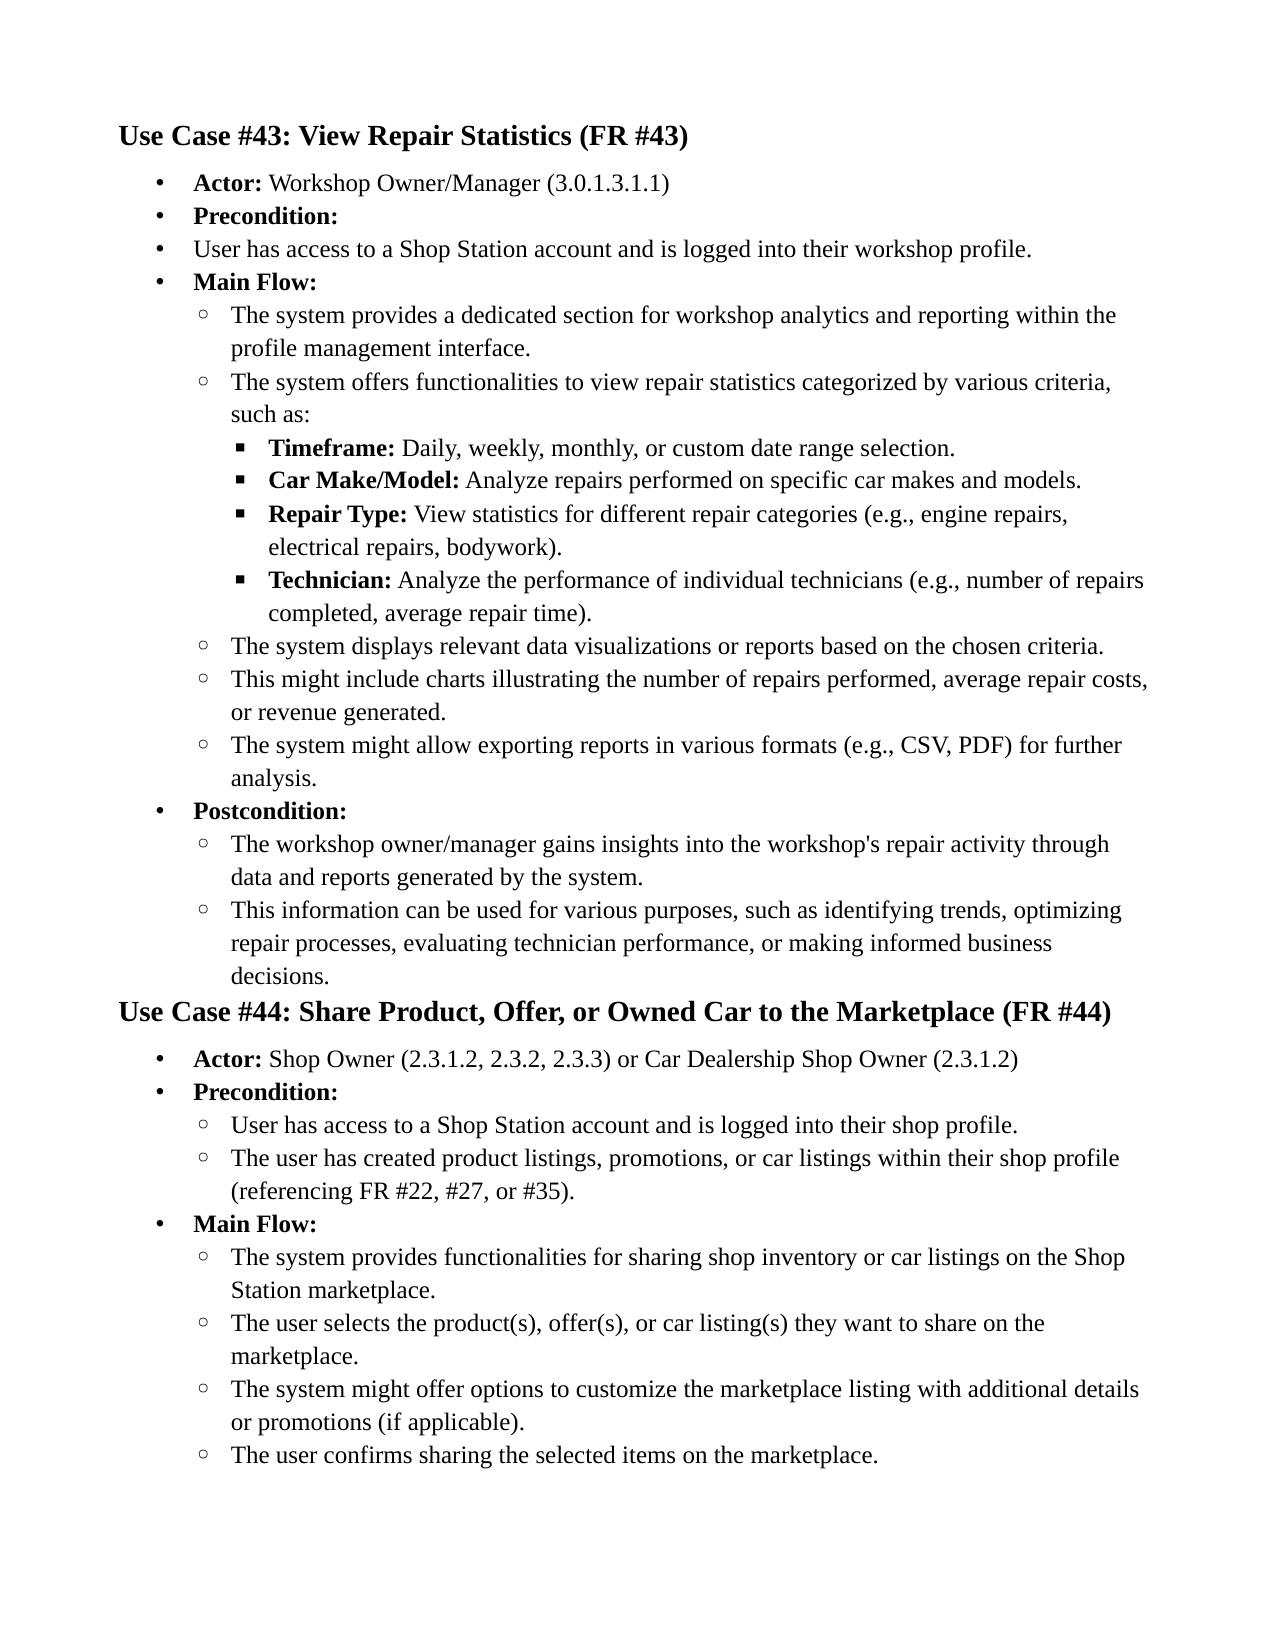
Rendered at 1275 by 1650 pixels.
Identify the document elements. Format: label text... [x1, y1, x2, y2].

subtitle Use Case #44: Share Product, Offer, or Owned Car to the Marketplace (FR #44) [118, 994, 1157, 1027]
list The system offers functionalities to view repair statistics categorized by various criteria, such as: [193, 367, 1157, 428]
list Repair Type: View statistics for different repair categories (e.g., engine repairs, electrical repairs, bodywork). [231, 499, 1157, 560]
list This might include charts illustrating the number of repairs performed, average repair costs, or revenue generated. [193, 664, 1157, 726]
list The user confirms sharing the selected items on the marketplace. [193, 1441, 1157, 1469]
list Car Make/Model: Analyze repairs performed on specific car makes and models. [231, 466, 1157, 494]
list Main Flow: [156, 1209, 1157, 1238]
list Precondition: [156, 1077, 1157, 1106]
list Main Flow: [156, 267, 1157, 296]
list Actor: Shop Owner (2.3.1.2, 2.3.2, 2.3.3) or Car Dealership Shop Owner (2.3.1.2) [156, 1044, 1157, 1073]
list User has access to a Shop Station account and is logged into their workshop profile. [156, 234, 1157, 263]
list The user has created product listings, promotions, or car listings within their shop profile (referencing FR #22, #27, or #35). [193, 1143, 1157, 1205]
list The workshop owner/manager gains insights into the workshop's repair activity through data and reports generated by the system. [193, 829, 1157, 891]
list Precondition: [156, 201, 1157, 230]
list Actor: Workshop Owner/Manager (3.0.1.3.1.1) [156, 168, 1157, 197]
list Postcondition: [156, 796, 1157, 824]
list The system displays relevant data visualizations or reports based on the chosen criteria. [193, 631, 1157, 659]
list The user selects the product(s), offer(s), or car listing(s) they want to share on the marketplace. [193, 1308, 1157, 1370]
list Technician: Analyze the performance of individual technicians (e.g., number of repairs completed, average repair time). [231, 565, 1157, 626]
list The system provides a dedicated section for workshop analytics and reporting within the profile management interface. [193, 301, 1157, 362]
subtitle Use Case #43: View Repair Statistics (FR #43) [118, 118, 1157, 152]
list This information can be used for various purposes, such as identifying trends, optimizing repair processes, evaluating technician performance, or making informed business decisions. [193, 895, 1157, 990]
list Timeframe: Daily, weekly, monthly, or custom date range selection. [231, 433, 1157, 461]
list The system might offer options to customize the marketplace listing with additional details or promotions (if applicable). [193, 1374, 1157, 1436]
list User has access to a Shop Station account and is logged into their shop profile. [193, 1110, 1157, 1139]
list The system might allow exporting reports in various formats (e.g., CSV, PDF) for further analysis. [193, 730, 1157, 792]
list The system provides functionalities for sharing shop inventory or car listings on the Shop Station marketplace. [193, 1242, 1157, 1304]
